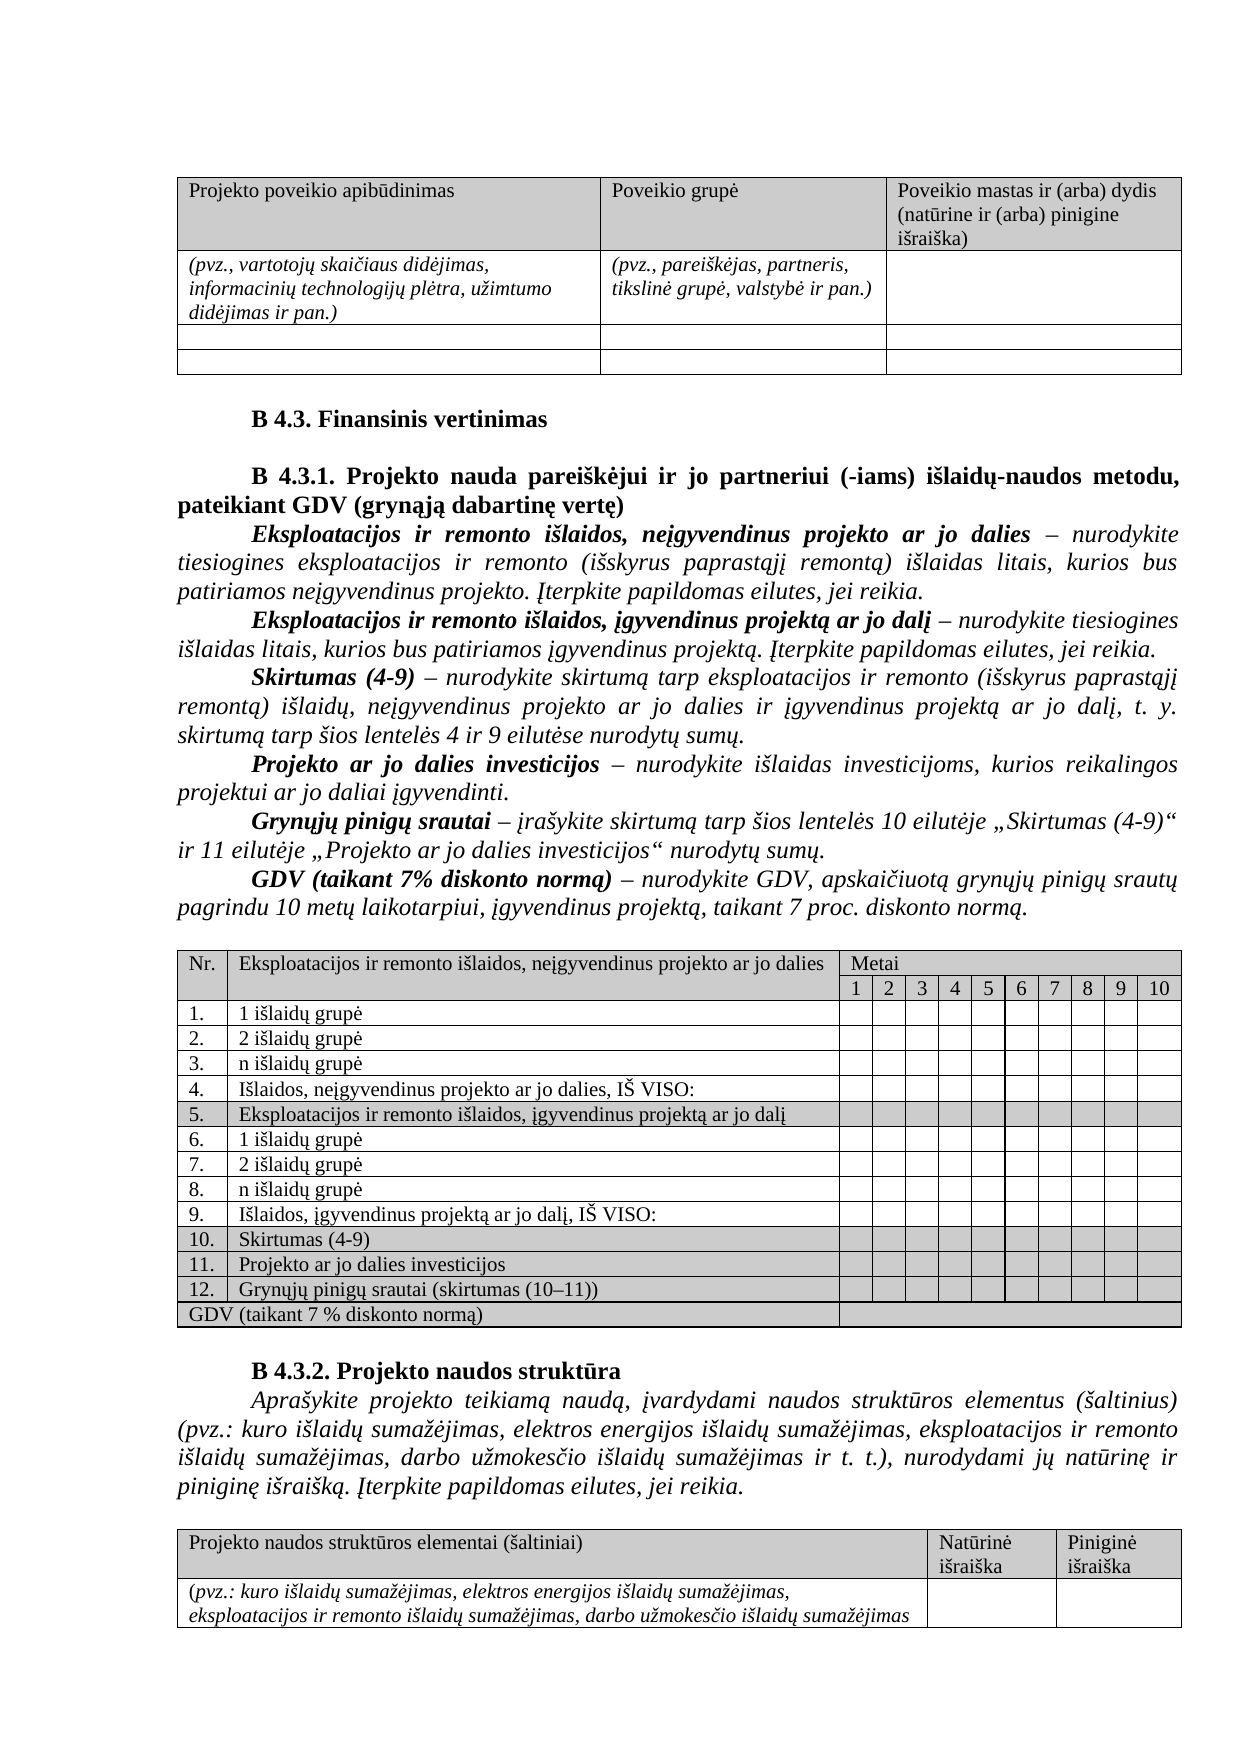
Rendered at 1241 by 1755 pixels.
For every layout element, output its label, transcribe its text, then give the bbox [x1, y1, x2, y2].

table_cell [939, 1001, 971, 1025]
table_cell [972, 1227, 1004, 1251]
table_cell [972, 1076, 1004, 1101]
table_cell 1. [178, 1001, 227, 1025]
table_cell n išlaidų grupė [228, 1177, 839, 1201]
table_cell [972, 1177, 1004, 1201]
text B 4.3.1. Projekto nauda pareiškėjui ir jo partneriui (-iams) išlaidų-naudos metodu, pateikiant GDV (grynąją dabartinę vertę) [177, 461, 1181, 519]
table_cell [1105, 1277, 1137, 1301]
table_cell [1039, 1026, 1071, 1050]
table_cell [873, 1177, 905, 1201]
table_cell [928, 1579, 1056, 1627]
table_cell [887, 350, 1181, 374]
table_cell [906, 1227, 938, 1251]
table_cell 8. [178, 1177, 227, 1201]
table_header Metai [840, 951, 1181, 975]
table_cell [840, 1001, 872, 1025]
table_cell [1072, 1127, 1104, 1151]
table_cell 2 [873, 976, 905, 1000]
table_cell [873, 1102, 905, 1126]
table_cell Išlaidos, įgyvendinus projektą ar jo dalį, IŠ VISO: [228, 1202, 839, 1226]
table_cell [601, 325, 886, 349]
table_header Projekto naudos struktūros elementai (šaltiniai) [178, 1530, 927, 1578]
table_cell [1138, 1277, 1181, 1301]
table_cell [1105, 1202, 1137, 1226]
table_cell [1105, 1127, 1137, 1151]
table_cell [1105, 1076, 1137, 1101]
table_cell [1105, 1252, 1137, 1276]
table_cell [887, 251, 1181, 324]
text Skirtumas (4-9) – nurodykite skirtumą tarp eksploatacijos ir remonto (išskyrus paprastąjį remontą) išlaidų, neįgyvendinus projekto ar jo dalies ir įgyvendinus projektą ar jo dalį, t. y. skirtumą tarp šios lentelės 4 ir 9 eilutėse nurodytų sumų. [177, 662, 1181, 749]
table_cell [873, 1076, 905, 1101]
table_cell [972, 1277, 1004, 1301]
table_cell [1138, 1026, 1181, 1050]
table_cell [887, 325, 1181, 349]
table_cell [939, 1177, 971, 1201]
table_cell [1105, 1102, 1137, 1126]
table_cell [840, 1202, 872, 1226]
table_cell [906, 1177, 938, 1201]
table_cell 10 [1138, 976, 1181, 1000]
table_cell 6. [178, 1127, 227, 1151]
table_cell [1105, 1026, 1137, 1050]
table_cell [1006, 1202, 1038, 1226]
table_cell [1072, 1051, 1104, 1075]
table_cell [972, 1051, 1004, 1075]
table_cell [1072, 1001, 1104, 1025]
table_cell n išlaidų grupė [228, 1051, 839, 1075]
table_cell [1006, 1076, 1038, 1101]
text Aprašykite projekto teikiamą naudą, įvardydami naudos struktūros elementus (šaltinius) (pvz.: kuro išlaidų sumažėjimas, elektros energijos išlaidų sumažėjimas, eksploatacijos ir remonto išlaidų sumažėjimas, darbo užmokesčio išlaidų sumažėjimas ir t. t.), nurodydami jų natūrinę ir piniginę išraišką. Įterpkite papildomas eilutes, jei reikia. [177, 1385, 1181, 1500]
table_cell [601, 350, 886, 374]
table_cell GDV (taikant 7 % diskonto normą) [178, 1303, 839, 1326]
table_cell (pvz., vartotojų skaičiaus didėjimas, informacinių technologijų plėtra, užimtumo didėjimas ir pan.) [178, 251, 600, 324]
table_cell [1072, 1227, 1104, 1251]
table_cell 3. [178, 1051, 227, 1075]
table_cell [840, 1026, 872, 1050]
table_cell [1072, 1102, 1104, 1126]
text B 4.3. Finansinis vertinimas [177, 404, 1181, 432]
text Eksploatacijos ir remonto išlaidos, neįgyvendinus projekto ar jo dalies – nurodykite tiesiogines eksploatacijos ir remonto (išskyrus paprastąjį remontą) išlaidas litais, kurios bus patiriamos neįgyvendinus projekto. Įterpkite papildomas eilutes, jei reikia. [177, 519, 1181, 605]
table_cell [1039, 1127, 1071, 1151]
table_cell [939, 1026, 971, 1050]
table_cell [1072, 1202, 1104, 1226]
table_cell [1105, 1001, 1137, 1025]
table_cell [178, 325, 600, 349]
table_cell [906, 1277, 938, 1301]
table_cell [1006, 1026, 1038, 1050]
table_cell [1105, 1152, 1137, 1176]
table_cell [873, 1001, 905, 1025]
table_cell 2 išlaidų grupė [228, 1026, 839, 1050]
table_cell [906, 1202, 938, 1226]
table_cell Projekto ar jo dalies investicijos [228, 1252, 839, 1276]
table_cell Skirtumas (4-9) [228, 1227, 839, 1251]
table_cell [1057, 1579, 1181, 1627]
table_cell [1006, 1227, 1038, 1251]
table_cell [840, 1277, 872, 1301]
table_cell [1039, 1001, 1071, 1025]
table_cell [1039, 1152, 1071, 1176]
table_cell [1105, 1051, 1137, 1075]
table_cell [1138, 1152, 1181, 1176]
table_cell [972, 1252, 1004, 1276]
text B 4.3.2. Projekto naudos struktūra [177, 1356, 1181, 1385]
table_cell [1039, 1051, 1071, 1075]
table_cell [939, 1227, 971, 1251]
table_cell [840, 1252, 872, 1276]
table_cell [906, 1001, 938, 1025]
table_cell [1072, 1076, 1104, 1101]
table_cell 8 [1072, 976, 1104, 1000]
table_cell [972, 1127, 1004, 1151]
table_cell [1039, 1076, 1071, 1101]
table_cell Grynųjų pinigų srautai (skirtumas (10–11)) [228, 1277, 839, 1301]
table_cell 2. [178, 1026, 227, 1050]
table_cell [1105, 1227, 1137, 1251]
table_cell [939, 1051, 971, 1075]
table_cell 7. [178, 1152, 227, 1176]
table_cell [1006, 1102, 1038, 1126]
table_cell [1072, 1026, 1104, 1050]
table_cell 12. [178, 1277, 227, 1301]
table_cell [178, 350, 600, 374]
table_cell [939, 1202, 971, 1226]
table_header Poveikio grupė [601, 178, 886, 250]
text Eksploatacijos ir remonto išlaidos, įgyvendinus projektą ar jo dalį – nurodykite tiesiogines išlaidas litais, kurios bus patiriamos įgyvendinus projektą. Įterpkite papildomas eilutes, jei reikia. [177, 605, 1181, 662]
table_cell [1006, 1152, 1038, 1176]
table_cell [939, 1127, 971, 1151]
table_cell [939, 1152, 971, 1176]
table_cell [1006, 1252, 1038, 1276]
text GDV (taikant 7% diskonto normą) – nurodykite GDV, apskaičiuotą grynųjų pinigų srautų pagrindu 10 metų laikotarpiui, įgyvendinus projektą, taikant 7 proc. diskonto normą. [177, 864, 1181, 921]
table_cell [873, 1252, 905, 1276]
table_cell [1138, 1252, 1181, 1276]
table_cell 1 išlaidų grupė [228, 1001, 839, 1025]
table_cell 4 [939, 976, 971, 1000]
table_cell [873, 1277, 905, 1301]
table_cell 1 [840, 976, 872, 1000]
table_cell [1039, 1277, 1071, 1301]
table_cell [906, 1152, 938, 1176]
table_cell [906, 1252, 938, 1276]
table_cell [840, 1303, 1181, 1326]
table_cell [1006, 1177, 1038, 1201]
table_cell [972, 1202, 1004, 1226]
table_cell [1138, 1202, 1181, 1226]
table_cell [873, 1202, 905, 1226]
table_cell Eksploatacijos ir remonto išlaidos, įgyvendinus projektą ar jo dalį [228, 1102, 839, 1126]
table_cell [939, 1102, 971, 1126]
table_cell (pvz.: kuro išlaidų sumažėjimas, elektros energijos išlaidų sumažėjimas, eksploatacijos ir remonto išlaidų sumažėjimas, darbo užmokesčio išlaidų sumažėjimas [178, 1579, 927, 1627]
table_cell [1138, 1177, 1181, 1201]
table_cell 3 [906, 976, 938, 1000]
table_cell [972, 1001, 1004, 1025]
table_cell 4. [178, 1076, 227, 1101]
table_cell [840, 1051, 872, 1075]
table_cell [1138, 1001, 1181, 1025]
text Grynųjų pinigų srautai – įrašykite skirtumą tarp šios lentelės 10 eilutėje „Skirtumas (4-9)“ ir 11 eilutėje „Projekto ar jo dalies investicijos“ nurodytų sumų. [177, 806, 1181, 864]
table_cell [1006, 1051, 1038, 1075]
table_cell 6 [1006, 976, 1038, 1000]
table_cell (pvz., pareiškėjas, partneris, tikslinė grupė, valstybė ir pan.) [601, 251, 886, 324]
table_cell [1039, 1227, 1071, 1251]
table_cell [1039, 1252, 1071, 1276]
table_cell Išlaidos, neįgyvendinus projekto ar jo dalies, IŠ VISO: [228, 1076, 839, 1101]
table_cell [1072, 1252, 1104, 1276]
table_cell 11. [178, 1252, 227, 1276]
table_cell 9. [178, 1202, 227, 1226]
table_cell [873, 1026, 905, 1050]
table_cell [840, 1177, 872, 1201]
table_cell [906, 1026, 938, 1050]
table_header Natūrinė išraiška [928, 1530, 1056, 1578]
table_cell [1006, 1277, 1038, 1301]
table_header Projekto poveikio apibūdinimas [178, 178, 600, 250]
table_cell [1039, 1177, 1071, 1201]
table_cell [939, 1252, 971, 1276]
table_cell [972, 1102, 1004, 1126]
table_cell 2 išlaidų grupė [228, 1152, 839, 1176]
table_cell 9 [1105, 976, 1137, 1000]
table_header Eksploatacijos ir remonto išlaidos, neįgyvendinus projekto ar jo dalies [228, 951, 839, 1000]
table_cell [873, 1127, 905, 1151]
table_cell [1072, 1177, 1104, 1201]
table_cell 7 [1039, 976, 1071, 1000]
table_header Poveikio mastas ir (arba) dydis (natūrine ir (arba) pinigine išraiška) [887, 178, 1181, 250]
table_cell [840, 1152, 872, 1176]
table_cell [873, 1152, 905, 1176]
table_cell 5. [178, 1102, 227, 1126]
table_cell [873, 1227, 905, 1251]
table_cell [1138, 1227, 1181, 1251]
table_cell [906, 1127, 938, 1151]
table_cell [972, 1026, 1004, 1050]
table_cell [873, 1051, 905, 1075]
table_cell [1105, 1177, 1137, 1201]
table_cell [939, 1076, 971, 1101]
table_cell [1006, 1127, 1038, 1151]
table_cell [1072, 1152, 1104, 1176]
table_cell [840, 1102, 872, 1126]
table_cell [1039, 1202, 1071, 1226]
table_cell 1 išlaidų grupė [228, 1127, 839, 1151]
table_cell [939, 1277, 971, 1301]
table_cell [906, 1051, 938, 1075]
table_cell [840, 1127, 872, 1151]
table_header Nr. [178, 951, 227, 1000]
table_cell [972, 1152, 1004, 1176]
table_cell [906, 1076, 938, 1101]
table_cell [1006, 1001, 1038, 1025]
table_cell [840, 1227, 872, 1251]
table_cell [906, 1102, 938, 1126]
text Projekto ar jo dalies investicijos – nurodykite išlaidas investicijoms, kurios reikalingos projektui ar jo daliai įgyvendinti. [177, 749, 1181, 806]
table_cell [1138, 1127, 1181, 1151]
table_cell [1039, 1102, 1071, 1126]
table_cell [1138, 1076, 1181, 1101]
table_cell [840, 1076, 872, 1101]
table_cell [1072, 1277, 1104, 1301]
table_header Piniginė išraiška [1057, 1530, 1181, 1578]
table_cell 10. [178, 1227, 227, 1251]
table_cell [1138, 1051, 1181, 1075]
table_cell 5 [972, 976, 1004, 1000]
table_cell [1138, 1102, 1181, 1126]
